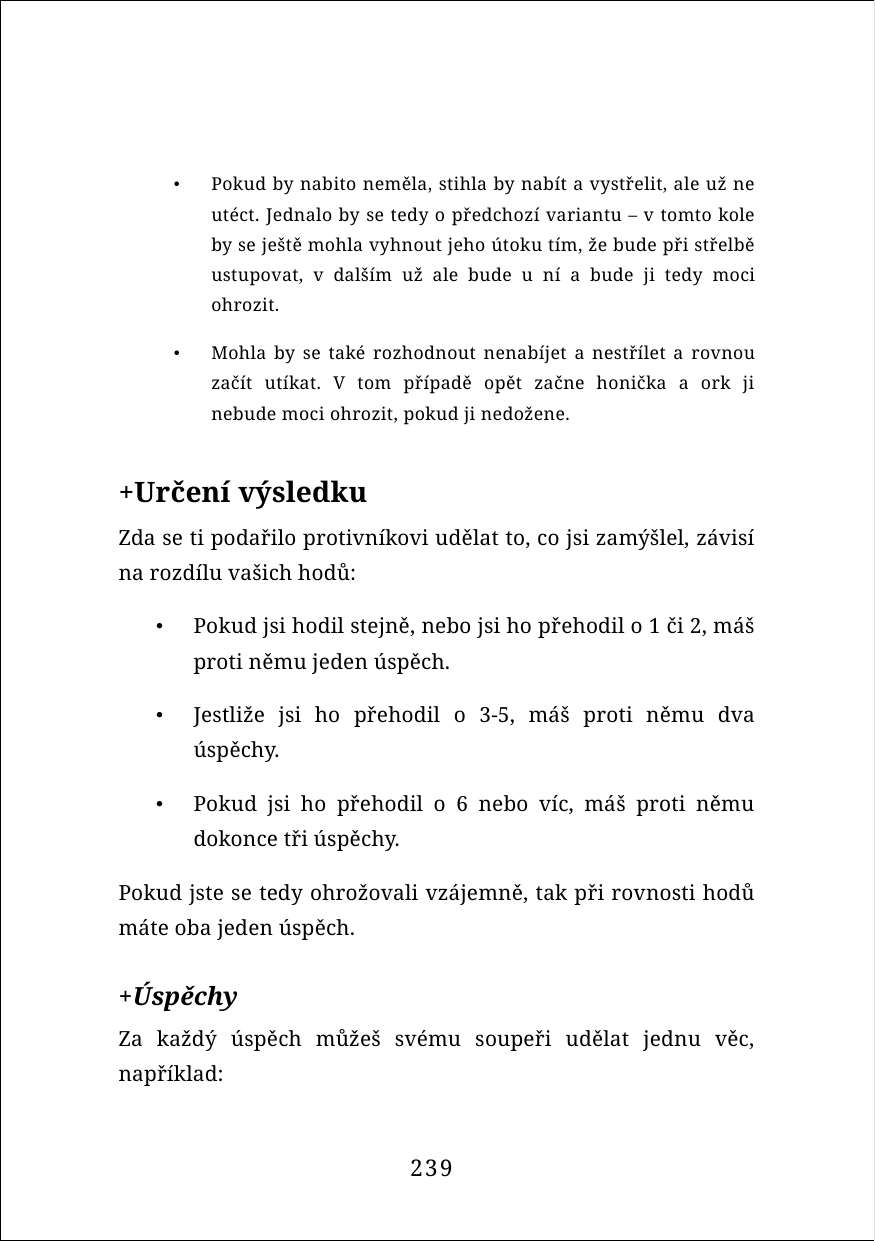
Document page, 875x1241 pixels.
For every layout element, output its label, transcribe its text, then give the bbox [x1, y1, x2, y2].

list Pokud jsi hodil stejně, nebo jsi ho přehodil o 1 či 2, máš proti němu jeden úspěch. [156, 611, 756, 675]
list Jestliže jsi ho přehodil o 3-5, máš proti němu dva úspěchy. [156, 700, 756, 764]
text Za každý úspěch můžeš svému soupeři udělat jednu věc, například: [118, 1024, 756, 1088]
list Mohla by se také rozhodnout nenabíjet a nestřílet a rovnou začít utíkat. V tom případě opět začne honička a ork ji nebude moci ohrozit, pokud ji nedožene. [173, 341, 756, 425]
list Pokud jsi ho přehodil o 6 nebo víc, máš proti němu dokonce tři úspěchy. [156, 789, 756, 853]
text Zda se ti podařilo protivníkovi udělat to, co jsi zamýšlel, závisí na rozdílu vašich hodů: [118, 523, 756, 587]
subtitle +Určení výsledku [118, 472, 756, 511]
list Pokud by nabito neměla, stihla by nabít a vystřelit, ale už ne utéct. Jednalo by se tedy o předchozí variantu – v tomto kole by se ještě mohla vyhnout jeho útoku tím, že bude při střelbě ustupovat, v dalším už ale bude u ní a bude ji tedy moci ohrozit. [173, 172, 756, 317]
text Pokud jste se tedy ohrožovali vzájemně, tak při rovnosti hodů máte oba jeden úspěch. [118, 878, 756, 942]
subtitle +Úspěchy [118, 978, 756, 1012]
